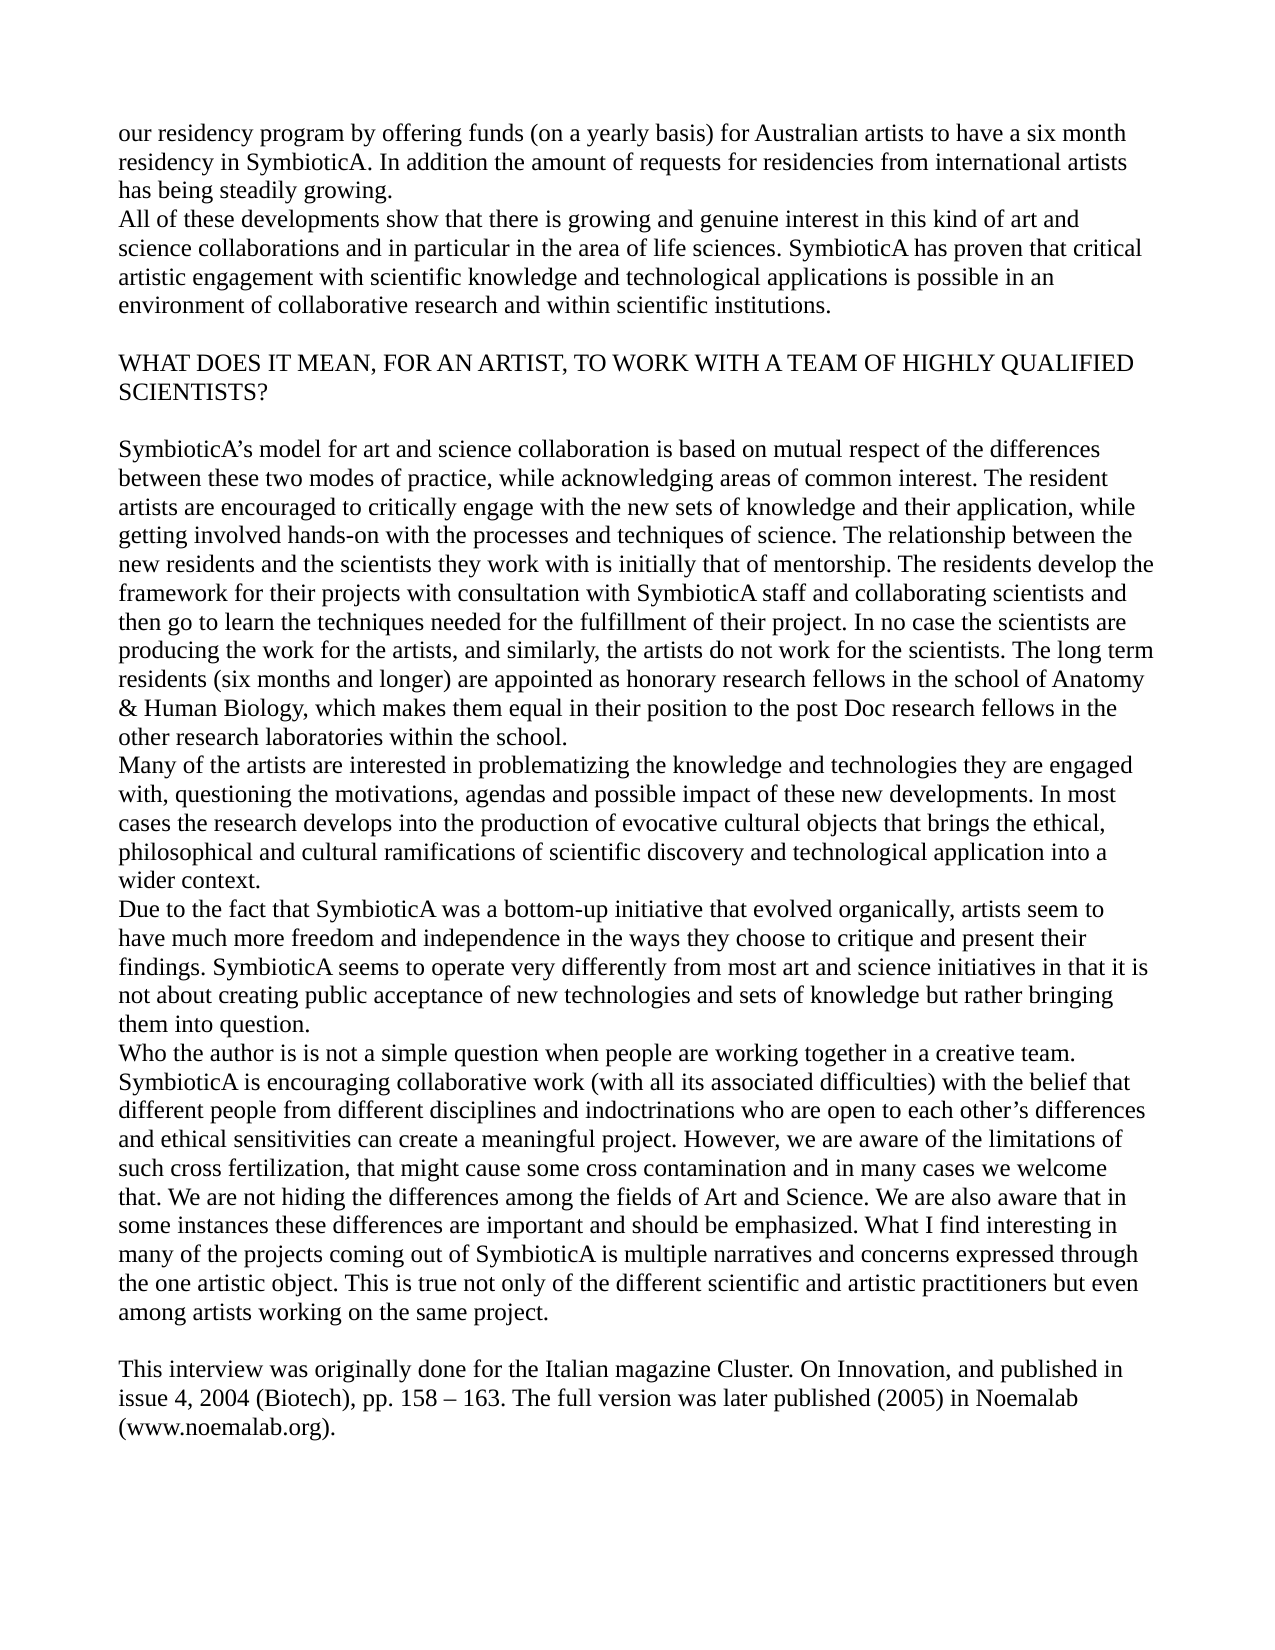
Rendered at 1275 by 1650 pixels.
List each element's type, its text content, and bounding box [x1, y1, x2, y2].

text Many of the artists are interested in problematizing the knowledge and technologies they are engaged with, questioning the motivations, agendas and possible impact of these new developments. In most cases the research develops into the production of evocative cultural objects that brings the ethical, philosophical and cultural ramifications of scientific discovery and technological application into a wider context. [118, 751, 1157, 894]
text our residency program by offering funds (on a yearly basis) for Australian artists to have a six month residency in SymbioticA. In addition the amount of requests for residencies from international artists has being steadily growing. [118, 118, 1157, 204]
text WHAT DOES IT MEAN, FOR AN ARTIST, TO WORK WITH A TEAM OF HIGHLY QUALIFIED SCIENTISTS? [118, 348, 1157, 406]
text All of these developments show that there is growing and genuine interest in this kind of art and science collaborations and in particular in the area of life sciences. SymbioticA has proven that critical artistic engagement with scientific knowledge and technological applications is possible in an environment of collaborative research and within scientific institutions. [118, 204, 1157, 319]
text SymbioticA’s model for art and science collaboration is based on mutual respect of the differences between these two modes of practice, while acknowledging areas of common interest. The resident artists are encouraged to critically engage with the new sets of knowledge and their application, while getting involved hands-on with the processes and techniques of science. The relationship between the new residents and the scientists they work with is initially that of mentorship. The residents develop the framework for their projects with consultation with SymbioticA staff and collaborating scientists and then go to learn the techniques needed for the fulfillment of their project. In no case the scientists are producing the work for the artists, and similarly, the artists do not work for the scientists. The long term residents (six months and longer) are appointed as honorary research fellows in the school of Anatomy & Human Biology, which makes them equal in their position to the post Doc research fellows in the other research laboratories within the school. [118, 434, 1157, 751]
text Due to the fact that SymbioticA was a bottom-up initiative that evolved organically, artists seem to have much more freedom and independence in the ways they choose to critique and present their findings. SymbioticA seems to operate very differently from most art and science initiatives in that it is not about creating public acceptance of new technologies and sets of knowledge but rather bringing them into question. [118, 894, 1157, 1038]
text This interview was originally done for the Italian magazine Cluster. On Innovation, and published in issue 4, 2004 (Biotech), pp. 158 – 163. The full version was later published (2005) in Noemalab (www.noemalab.org). [118, 1354, 1157, 1441]
text Who the author is is not a simple question when people are working together in a creative team. SymbioticA is encouraging collaborative work (with all its associated difficulties) with the belief that different people from different disciplines and indoctrinations who are open to each other’s differences and ethical sensitivities can create a meaningful project. However, we are aware of the limitations of such cross fertilization, that might cause some cross contamination and in many cases we welcome that. We are not hiding the differences among the fields of Art and Science. We are also aware that in some instances these differences are important and should be emphasized. What I find interesting in many of the projects coming out of SymbioticA is multiple narratives and concerns expressed through the one artistic object. This is true not only of the different scientific and artistic practitioners but even among artists working on the same project. [118, 1038, 1157, 1326]
